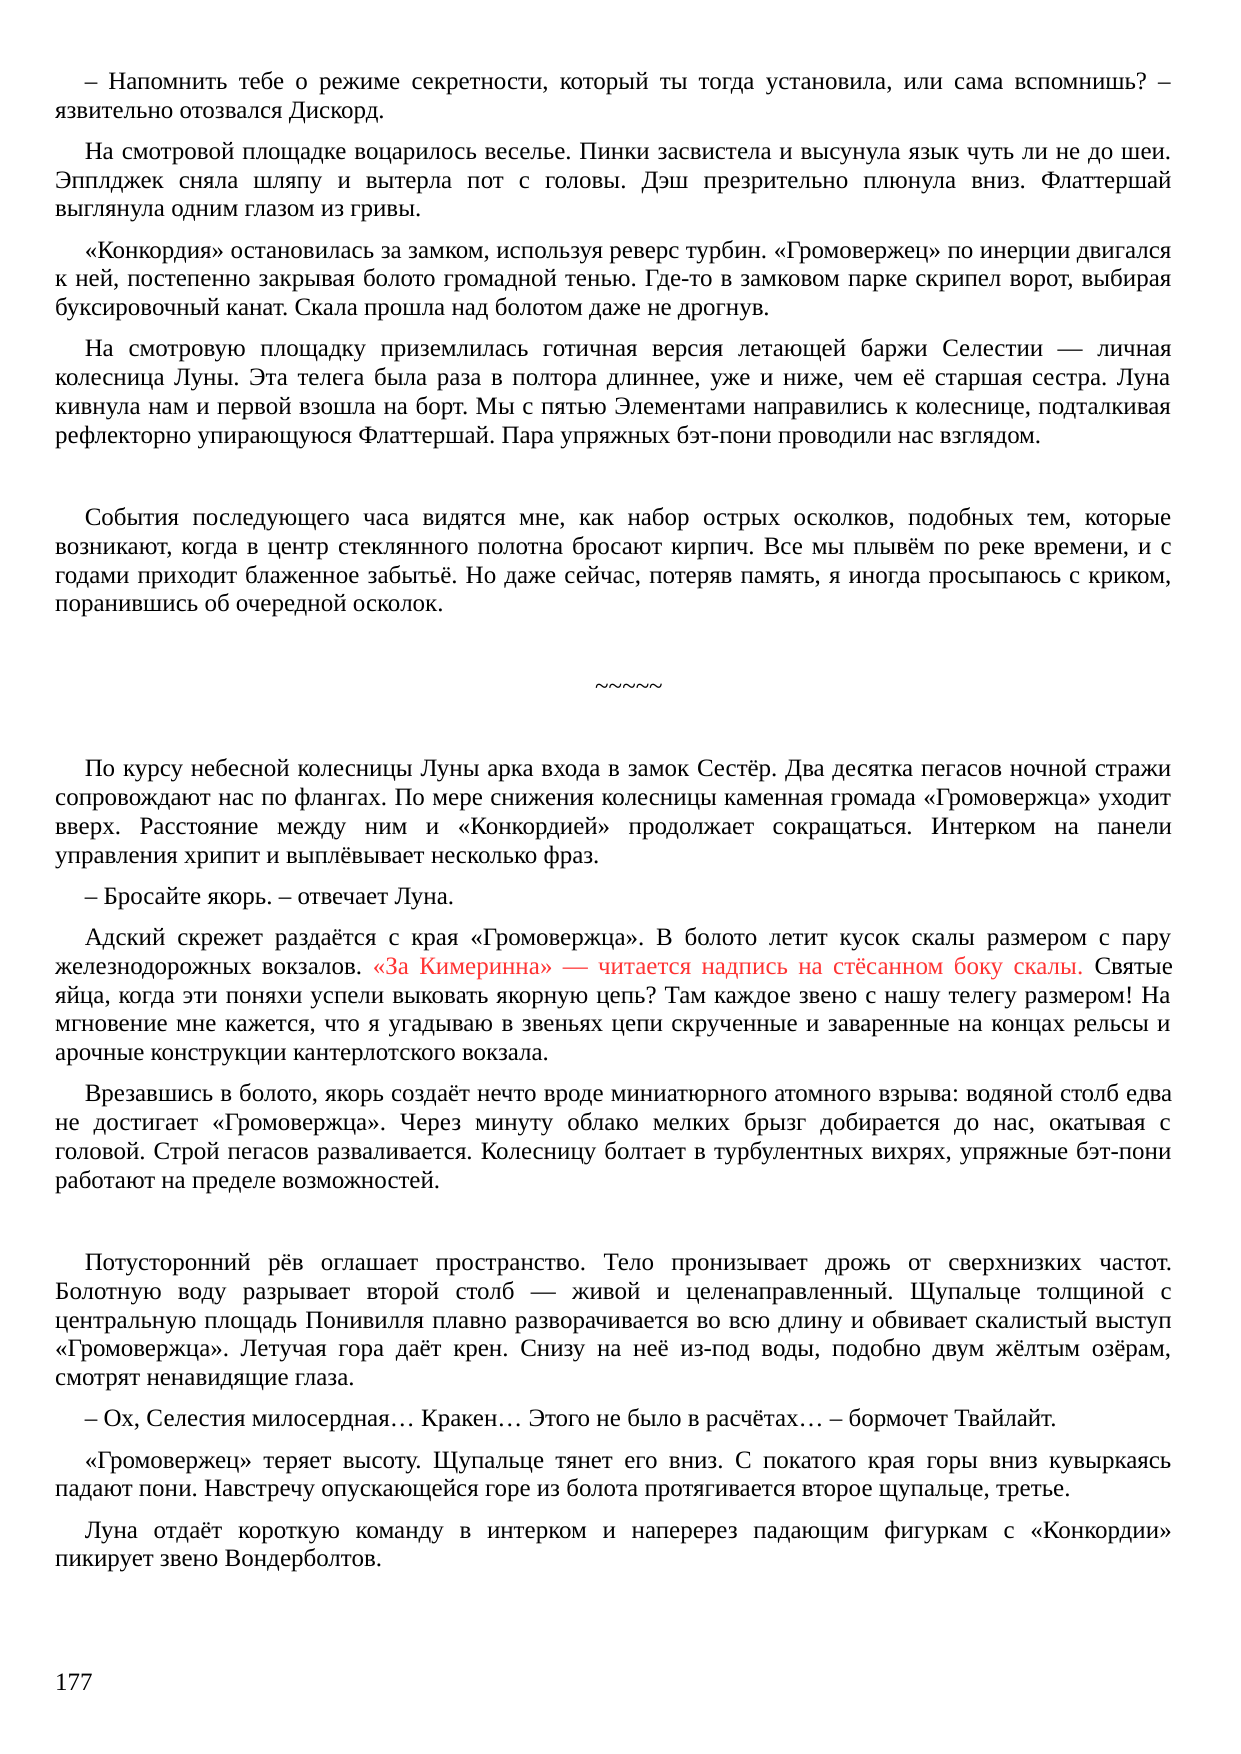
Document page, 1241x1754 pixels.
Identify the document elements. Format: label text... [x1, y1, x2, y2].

text Луна отдаёт короткую команду в интерком и наперерез падающим фигуркам с «Конкордии» пикирует звено Вондерболтов. [55, 1515, 1173, 1572]
text – Бросайте якорь. – отвечает Луна. [55, 881, 1173, 910]
text События последующего часа видятся мне, как набор острых осколков, подобных тем, которые возникают, когда в центр стеклянного полотна бросают кирпич. Все мы плывём по реке времени, и с годами приходит блаженное забытьё. Но даже сейчас, потеряв память, я иногда просыпаюсь с криком, поранившись об очередной осколок. [55, 502, 1173, 617]
text Адский скрежет раздаётся с края «Громовержца». В болото летит кусок скалы размером с пару железнодорожных вокзалов. «За Кимеринна» — читается надпись на стёсанном боку скалы. Святые яйца, когда эти поняхи успели выковать якорную цепь? Там каждое звено с нашу телегу размером! На мгновение мне кажется, что я угадываю в звеньях цепи скрученные и заваренные на концах рельсы и арочные конструкции кантерлотского вокзала. [55, 922, 1173, 1066]
text На смотровую площадку приземлилась готичная версия летающей баржи Селестии — личная колесница Луны. Эта телега была раза в полтора длиннее, уже и ниже, чем её старшая сестра. Луна кивнула нам и первой взошла на борт. Мы с пятью Элементами направились к колеснице, подталкивая рефлекторно упирающуюся Флаттершай. Пара упряжных бэт-пони проводили нас взглядом. [55, 333, 1173, 448]
text По курсу небесной колесницы Луны арка входа в замок Сестёр. Два десятка пегасов ночной стражи сопровождают нас по флангах. По мере снижения колесницы каменная громада «Громовержца» уходит вверх. Расстояние между ним и «Конкордией» продолжает сокращаться. Интерком на панели управления хрипит и выплёвывает несколько фраз. [55, 753, 1173, 868]
text – Напомнить тебе о режиме секретности, который ты тогда установила, или сама вспомнишь? – язвительно отозвался Дискорд. [55, 66, 1173, 123]
text Врезавшись в болото, якорь создаёт нечто вроде миниатюрного атомного взрыва: водяной столб едва не достигает «Громовержца». Через минуту облако мелких брызг добирается до нас, окатывая с головой. Строй пегасов разваливается. Колесницу болтает в турбулентных вихрях, упряжные бэт-пони работают на пределе возможностей. [55, 1078, 1173, 1193]
text «Громовержец» теряет высоту. Щупальце тянет его вниз. С покатого края горы вниз кувыркаясь падают пони. Навстречу опускающейся горе из болота протягивается второе щупальце, третье. [55, 1445, 1173, 1502]
text ~~~~~ [55, 671, 1173, 700]
text – Ох, Селестия милосердная… Кракен… Этого не было в расчётах… – бормочет Твайлайт. [55, 1403, 1173, 1432]
text На смотровой площадке воцарилось веселье. Пинки засвистела и высунула язык чуть ли не до шеи. Эпплджек сняла шляпу и вытерла пот с головы. Дэш презрительно плюнула вниз. Флаттершай выглянула одним глазом из гривы. [55, 136, 1173, 222]
text «Конкордия» остановилась за замком, используя реверс турбин. «Громовержец» по инерции двигался к ней, постепенно закрывая болото громадной тенью. Где-то в замковом парке скрипел ворот, выбирая буксировочный канат. Скала прошла над болотом даже не дрогнув. [55, 235, 1173, 321]
text Потусторонний рёв оглашает пространство. Тело пронизывает дрожь от сверхнизких частот. Болотную воду разрывает второй столб — живой и целенаправленный. Щупальце толщиной с центральную площадь Понивилля плавно разворачивается во всю длину и обвивает скалистый выступ «Громовержца». Летучая гора даёт крен. Снизу на неё из-под воды, подобно двум жёлтым озёрам, смотрят ненавидящие глаза. [55, 1247, 1173, 1391]
